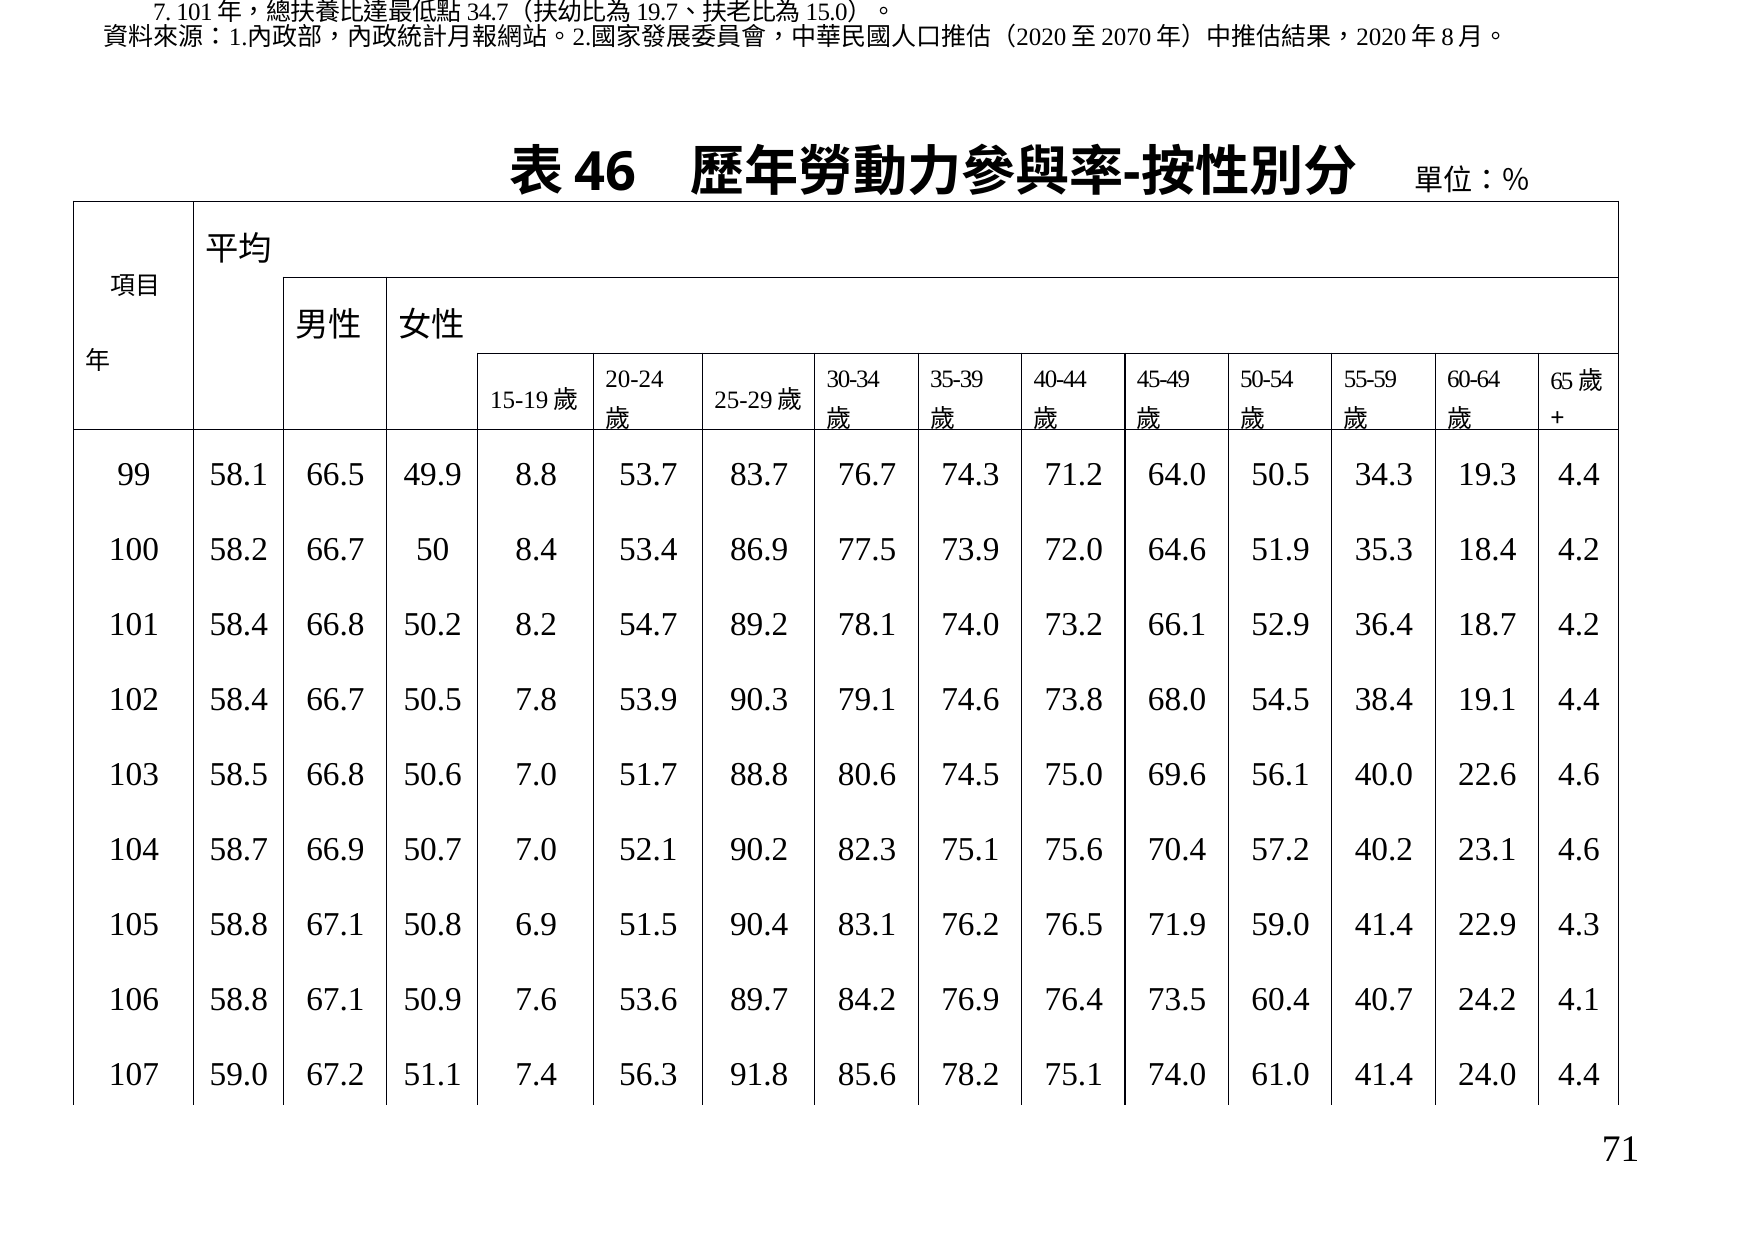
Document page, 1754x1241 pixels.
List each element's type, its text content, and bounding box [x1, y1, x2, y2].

table_cell [1332, 278, 1435, 353]
table_cell 79.1 [815, 655, 918, 730]
table_cell 90.3 [703, 655, 814, 730]
table_cell 68.0 [1126, 655, 1228, 730]
table_cell 77.5 [815, 505, 918, 580]
table_cell 7.4 [478, 1030, 593, 1105]
table_cell 67.1 [284, 955, 386, 1030]
table_cell 76.2 [919, 880, 1021, 955]
table_header [1332, 202, 1435, 277]
table_header [387, 202, 478, 277]
table_cell 76.5 [1022, 880, 1124, 955]
table_cell 86.9 [703, 505, 814, 580]
text 表46 歷年勞動力參與率-按性別分 單位：％ [103, 126, 1531, 201]
table_cell 74.0 [1126, 1030, 1228, 1105]
table_cell 106 [74, 955, 193, 1030]
table_cell 50.8 [387, 880, 477, 955]
table_cell 40.0 [1332, 730, 1435, 805]
table_cell 35-39歲 [919, 354, 1021, 429]
table_cell 58.4 [194, 580, 283, 655]
table_cell 74.0 [919, 580, 1021, 655]
table_header [1125, 202, 1228, 277]
table_cell 78.1 [815, 580, 918, 655]
table_cell 73.8 [1022, 655, 1124, 730]
table_cell 58.2 [194, 505, 283, 580]
table_cell 25-29歲 [703, 354, 814, 429]
table_cell 58.5 [194, 730, 283, 805]
table_cell 53.7 [594, 430, 702, 505]
table_cell 4.2 [1539, 580, 1618, 655]
table_cell 54.5 [1229, 655, 1331, 730]
table_cell 76.4 [1022, 955, 1124, 1030]
table_cell 50 [387, 505, 477, 580]
table_cell 107 [74, 1030, 193, 1105]
table_cell 66.7 [284, 505, 386, 580]
table_cell [1022, 278, 1125, 353]
table_cell 89.2 [703, 580, 814, 655]
table_cell 89.7 [703, 955, 814, 1030]
table_cell 49.9 [387, 430, 477, 505]
table_header [1435, 202, 1538, 277]
table_cell 51.9 [1229, 505, 1331, 580]
table_cell 56.3 [594, 1030, 702, 1105]
table_cell 61.0 [1229, 1030, 1331, 1105]
table_cell 66.8 [284, 580, 386, 655]
table_cell 105 [74, 880, 193, 955]
table_cell 76.7 [815, 430, 918, 505]
table_cell 24.2 [1436, 955, 1538, 1030]
table_cell 67.2 [284, 1030, 386, 1105]
table_cell 6.9 [478, 880, 593, 955]
table_cell 45-49歲 [1126, 354, 1228, 429]
table_cell 58.1 [194, 430, 283, 505]
table_cell 4.4 [1539, 1030, 1618, 1105]
table_cell 19.3 [1436, 430, 1538, 505]
table_cell 41.4 [1332, 880, 1435, 955]
table_cell 104 [74, 805, 193, 880]
table_cell 18.4 [1436, 505, 1538, 580]
table_cell [703, 278, 815, 353]
table_cell 7.8 [478, 655, 593, 730]
table_cell 75.1 [1022, 1030, 1124, 1105]
table_cell 52.9 [1229, 580, 1331, 655]
table_cell 34.3 [1332, 430, 1435, 505]
table_cell 女性 [387, 278, 478, 353]
table_cell 38.4 [1332, 655, 1435, 730]
table_cell 男性 [284, 278, 386, 353]
table_cell 41.4 [1332, 1030, 1435, 1105]
table_cell 20-24歲 [594, 354, 702, 429]
table_header [1228, 202, 1332, 277]
text 資料來源：1.內政部，內政統計月報網站。2.國家發展委員會，中華民國人口推估（2020至2070年）中推估結果，2020年8月。 [103, 26, 1654, 51]
table_cell 66.9 [284, 805, 386, 880]
table_header [283, 202, 387, 277]
table_cell 100 [74, 505, 193, 580]
table_cell 4.6 [1539, 805, 1618, 880]
table_header [815, 202, 918, 277]
table_cell 58.8 [194, 955, 283, 1030]
table_cell 4.6 [1539, 730, 1618, 805]
table_cell [1539, 278, 1618, 353]
table_cell 30-34歲 [815, 354, 918, 429]
table_cell 84.2 [815, 955, 918, 1030]
table_cell 50.9 [387, 955, 477, 1030]
table_header [478, 202, 593, 277]
table_cell 50.7 [387, 805, 477, 880]
table_cell 50-54歲 [1229, 354, 1331, 429]
table_cell 85.6 [815, 1030, 918, 1105]
table_cell 76.9 [919, 955, 1021, 1030]
table_cell 73.2 [1022, 580, 1124, 655]
table_cell 71.9 [1126, 880, 1228, 955]
table_cell 83.1 [815, 880, 918, 955]
table_cell 15-19歲 [478, 354, 593, 429]
table_cell [284, 353, 386, 429]
table_cell 73.9 [919, 505, 1021, 580]
table_cell 59.0 [1229, 880, 1331, 955]
table_cell 7.0 [478, 805, 593, 880]
table_cell 60.4 [1229, 955, 1331, 1030]
table_cell 66.1 [1126, 580, 1228, 655]
table_cell 50.6 [387, 730, 477, 805]
table_cell [1125, 278, 1228, 353]
table_cell 58.7 [194, 805, 283, 880]
table_cell 50.2 [387, 580, 477, 655]
table_cell [1228, 278, 1332, 353]
table_cell 70.4 [1126, 805, 1228, 880]
table_cell 40.2 [1332, 805, 1435, 880]
table_cell 52.1 [594, 805, 702, 880]
table_cell 8.4 [478, 505, 593, 580]
table_cell [815, 278, 918, 353]
table_cell 58.8 [194, 880, 283, 955]
table_cell 40-44歲 [1022, 354, 1124, 429]
table_cell 4.4 [1539, 655, 1618, 730]
table_cell 72.0 [1022, 505, 1124, 580]
table_cell 64.6 [1126, 505, 1228, 580]
table_cell 22.6 [1436, 730, 1538, 805]
table_cell 74.6 [919, 655, 1021, 730]
table_cell [593, 278, 702, 353]
table_cell 69.6 [1126, 730, 1228, 805]
table_header 項目 年 [74, 202, 193, 429]
table_cell 80.6 [815, 730, 918, 805]
table_cell 90.2 [703, 805, 814, 880]
table_cell 75.0 [1022, 730, 1124, 805]
table_cell 88.8 [703, 730, 814, 805]
table_cell 51.5 [594, 880, 702, 955]
table_header 平均 [194, 202, 283, 277]
table_cell 18.7 [1436, 580, 1538, 655]
table_cell 7.6 [478, 955, 593, 1030]
table_header [918, 202, 1022, 277]
table_cell 4.2 [1539, 505, 1618, 580]
table_cell 74.5 [919, 730, 1021, 805]
table_cell 71.2 [1022, 430, 1124, 505]
table_cell 8.2 [478, 580, 593, 655]
table_cell 83.7 [703, 430, 814, 505]
table_cell 55-59歲 [1332, 354, 1435, 429]
table_cell 58.4 [194, 655, 283, 730]
table_cell 35.3 [1332, 505, 1435, 580]
table_cell 50.5 [387, 655, 477, 730]
table_cell 36.4 [1332, 580, 1435, 655]
table_cell [194, 353, 283, 429]
table_header [1022, 202, 1125, 277]
table_cell 23.1 [1436, 805, 1538, 880]
table_cell 66.8 [284, 730, 386, 805]
table_cell [918, 278, 1022, 353]
table_cell 51.1 [387, 1030, 477, 1105]
table_cell 102 [74, 655, 193, 730]
table_cell 75.1 [919, 805, 1021, 880]
table_cell 65歲+ [1539, 354, 1618, 429]
table_cell 56.1 [1229, 730, 1331, 805]
table_cell 78.2 [919, 1030, 1021, 1105]
table_cell 99 [74, 430, 193, 505]
table_cell 7.0 [478, 730, 593, 805]
table_cell 51.7 [594, 730, 702, 805]
table_cell 53.4 [594, 505, 702, 580]
table_cell 50.5 [1229, 430, 1331, 505]
table_cell 73.5 [1126, 955, 1228, 1030]
table_header [1539, 202, 1618, 277]
table_cell 67.1 [284, 880, 386, 955]
table_cell 4.1 [1539, 955, 1618, 1030]
table_cell 53.9 [594, 655, 702, 730]
table_cell 74.3 [919, 430, 1021, 505]
table_cell 4.4 [1539, 430, 1618, 505]
table_cell 4.3 [1539, 880, 1618, 955]
table_cell 66.7 [284, 655, 386, 730]
table_cell 90.4 [703, 880, 814, 955]
table_cell 91.8 [703, 1030, 814, 1105]
table_cell 103 [74, 730, 193, 805]
table_header [593, 202, 702, 277]
table_cell 59.0 [194, 1030, 283, 1105]
table_cell 40.7 [1332, 955, 1435, 1030]
table_cell 54.7 [594, 580, 702, 655]
table_cell 22.9 [1436, 880, 1538, 955]
table_cell 66.5 [284, 430, 386, 505]
table_cell [478, 278, 593, 353]
table_cell 53.6 [594, 955, 702, 1030]
table_header [703, 202, 815, 277]
table_cell 64.0 [1126, 430, 1228, 505]
table_cell 24.0 [1436, 1030, 1538, 1105]
table_cell [1435, 278, 1538, 353]
text 7. 101年，總扶養比達最低點34.7（扶幼比為19.7、扶老比為15.0）。 [103, 1, 1639, 26]
table_cell 75.6 [1022, 805, 1124, 880]
table_cell 82.3 [815, 805, 918, 880]
table_cell [194, 277, 283, 353]
table_cell 57.2 [1229, 805, 1331, 880]
table_cell 8.8 [478, 430, 593, 505]
table_cell [387, 353, 477, 429]
table_cell 19.1 [1436, 655, 1538, 730]
table_cell 60-64歲 [1436, 354, 1538, 429]
table_cell 101 [74, 580, 193, 655]
